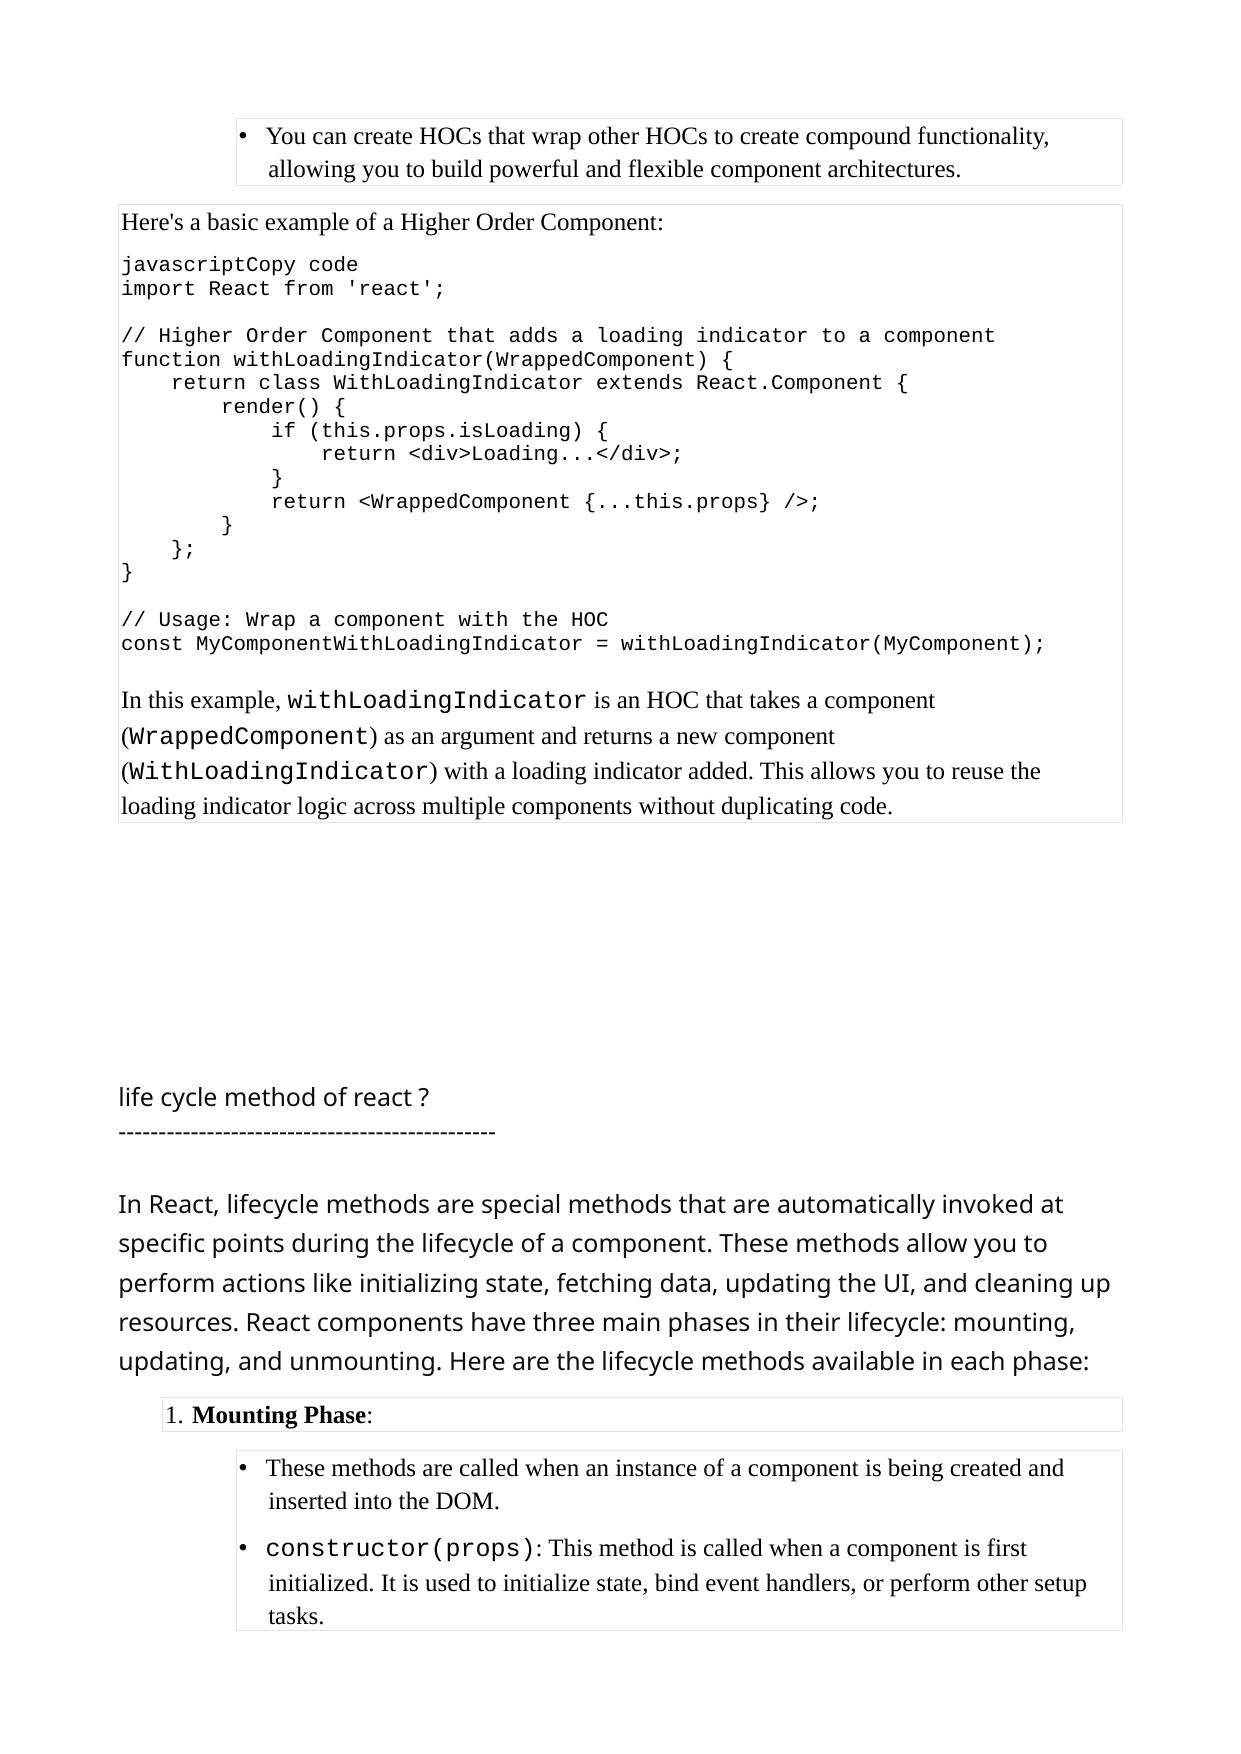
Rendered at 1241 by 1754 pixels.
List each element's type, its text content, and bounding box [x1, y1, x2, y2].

text // Usage: Wrap a component with the HOC [119, 606, 1122, 630]
text } [119, 559, 1122, 585]
text return class WithLoadingIndicator extends React.Component { [119, 370, 1122, 393]
text } [119, 464, 1122, 488]
text Here's a basic example of a Higher Order Component: [119, 205, 1122, 235]
text life cycle method of react ? [118, 1079, 1122, 1114]
text return <div>Loading...</div>; [119, 441, 1122, 464]
text ----------------------------------------------- [118, 1114, 1122, 1148]
list You can create HOCs that wrap other HOCs to create compound functionality, allowing you to build powerful and flexible component architectures. [237, 119, 1122, 185]
text In this example, withLoadingIndicator is an HOC that takes a component (WrappedComponent) as an argument and returns a new component (WithLoadingIndicator) with a loading indicator added. This allows you to reuse the loading indicator logic across multiple components without duplicating code. [119, 683, 1122, 822]
text // Higher Order Component that adds a loading indicator to a component [119, 322, 1122, 346]
text const MyComponentWithLoadingIndicator = withLoadingIndicator(MyComponent); [119, 630, 1122, 656]
text } [119, 512, 1122, 535]
text function withLoadingIndicator(WrappedComponent) { [119, 346, 1122, 370]
text javascriptCopy code [119, 252, 1122, 275]
text render() { [119, 393, 1122, 417]
list constructor(props): This method is called when a component is first initialized. It is used to initialize state, bind event handlers, or perform other setup tasks. [237, 1531, 1122, 1630]
list Mounting Phase: [163, 1398, 1122, 1431]
text import React from 'react'; [119, 275, 1122, 301]
text In React, lifecycle methods are special methods that are automatically invoked at specific points during the lifecycle of a component. These methods allow you to perform actions like initializing state, fetching data, updating the UI, and cleaning up resources. React components have three main phases in their lifecycle: mounting, updating, and unmounting. Here are the lifecycle methods available in each phase: [118, 1148, 1122, 1378]
list These methods are called when an instance of a component is being created and inserted into the DOM. [237, 1451, 1122, 1514]
text }; [119, 535, 1122, 559]
text return <WrappedComponent {...this.props} />; [119, 488, 1122, 512]
text if (this.props.isLoading) { [119, 417, 1122, 441]
